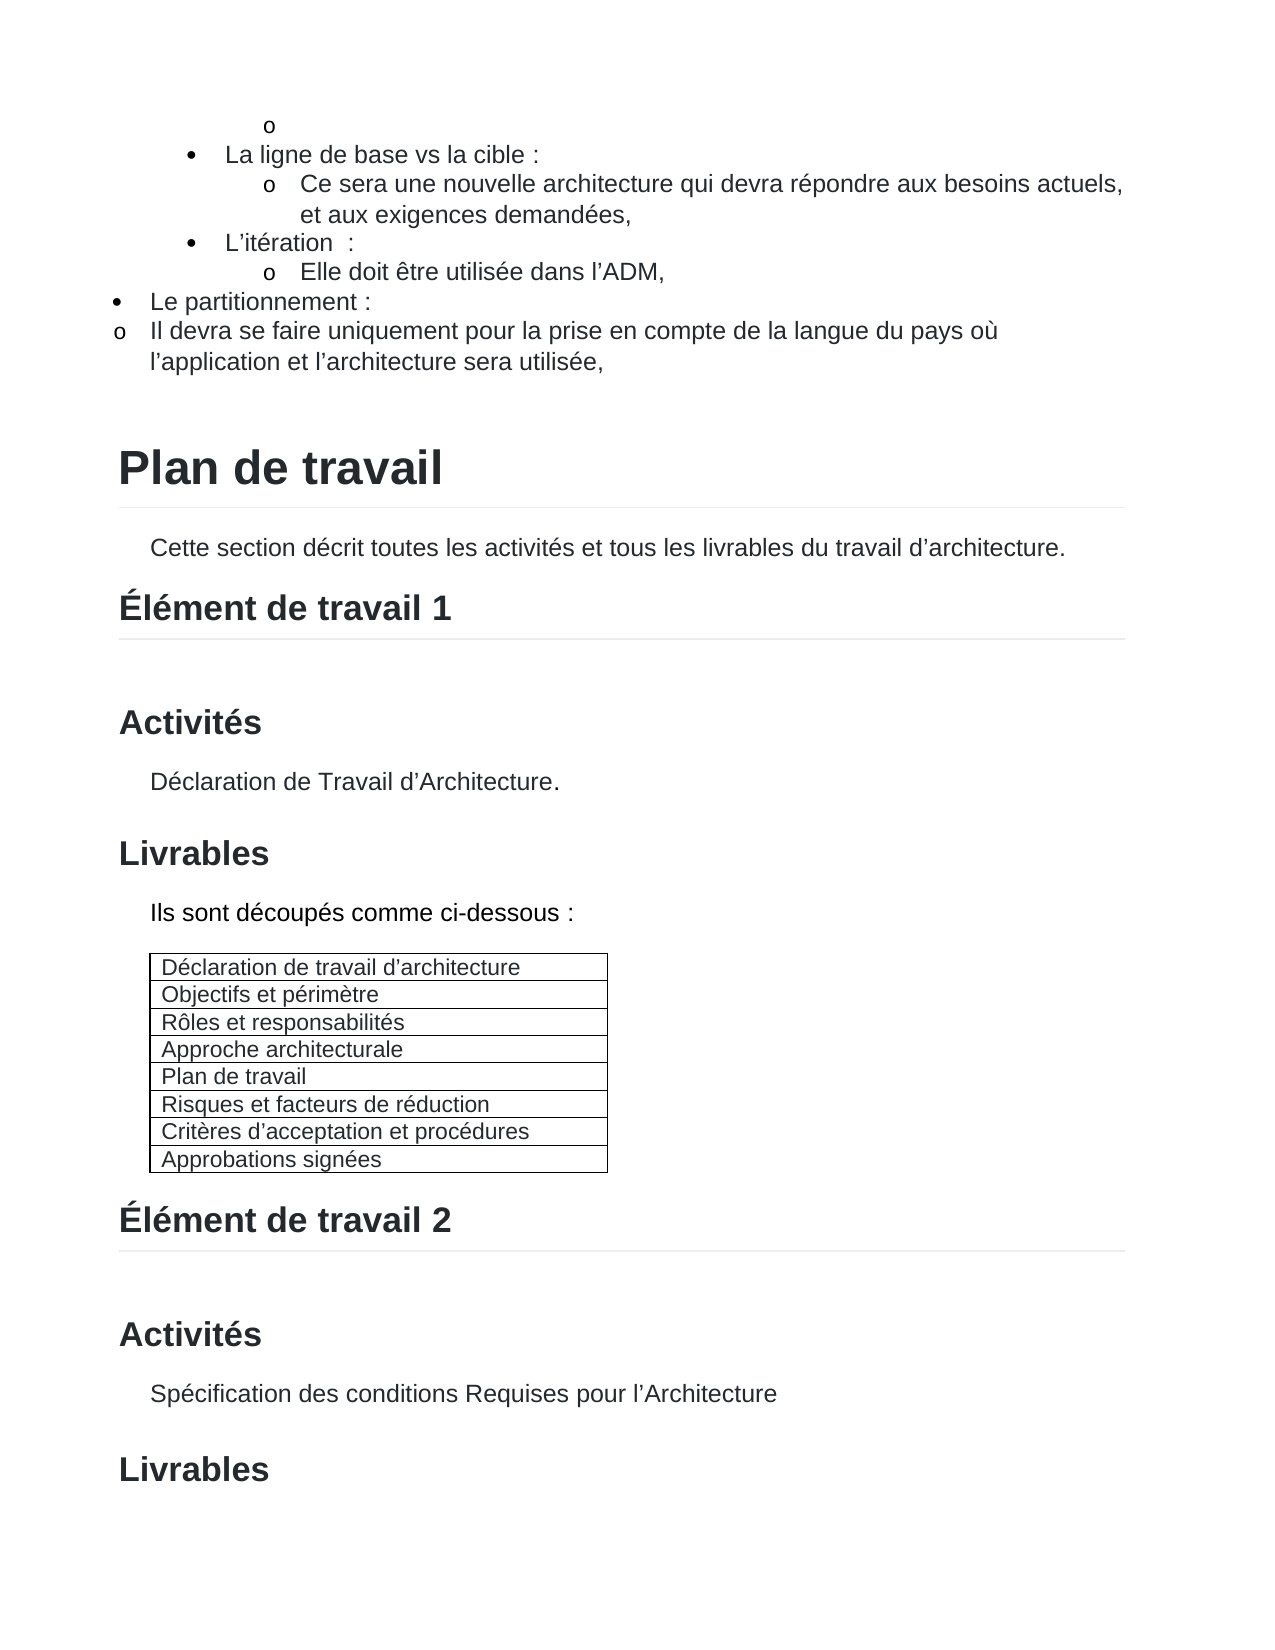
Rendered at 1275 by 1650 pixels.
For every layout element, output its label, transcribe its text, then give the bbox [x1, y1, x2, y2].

list L’itération : [187, 228, 1125, 257]
subtitle Livrables [119, 1449, 1125, 1489]
subtitle Élément de travail 1 [119, 587, 1125, 638]
table_cell Approche architecturale [151, 1036, 607, 1062]
subtitle Activités [119, 702, 1125, 742]
subtitle Livrables [119, 833, 1125, 873]
list Le partitionnement : [113, 287, 1125, 316]
list Il devra se faire uniquement pour la prise en compte de la langue du pays où l’application et l’architecture sera utilisée, [113, 316, 1125, 375]
text Ils sont découpés comme ci-dessous : [150, 898, 1125, 926]
table_header Déclaration de travail d’architecture [151, 954, 607, 980]
table_cell Plan de travail [151, 1063, 607, 1090]
table_cell Approbations signées [151, 1146, 607, 1172]
list Ce sera une nouvelle architecture qui devra répondre aux besoins actuels, et aux exigences demandées, [262, 169, 1125, 228]
list Elle doit être utilisée dans l’ADM, [262, 257, 1125, 287]
subtitle Plan de travail [119, 439, 1125, 507]
text Cette section décrit toutes les activités et tous les livrables du travail d’architecture. [150, 533, 1125, 562]
table_cell Critères d’acceptation et procédures [151, 1118, 607, 1144]
subtitle Activités [119, 1314, 1125, 1354]
table_cell Risques et facteurs de réduction [151, 1091, 607, 1117]
text Déclaration de Travail d’Architecture. [150, 767, 1125, 796]
list La ligne de base vs la cible : [187, 141, 1125, 169]
table_cell Rôles et responsabilités [151, 1009, 607, 1035]
text Spécification des conditions Requises pour l’Architecture [150, 1379, 1125, 1408]
subtitle Élément de travail 2 [119, 1199, 1125, 1250]
